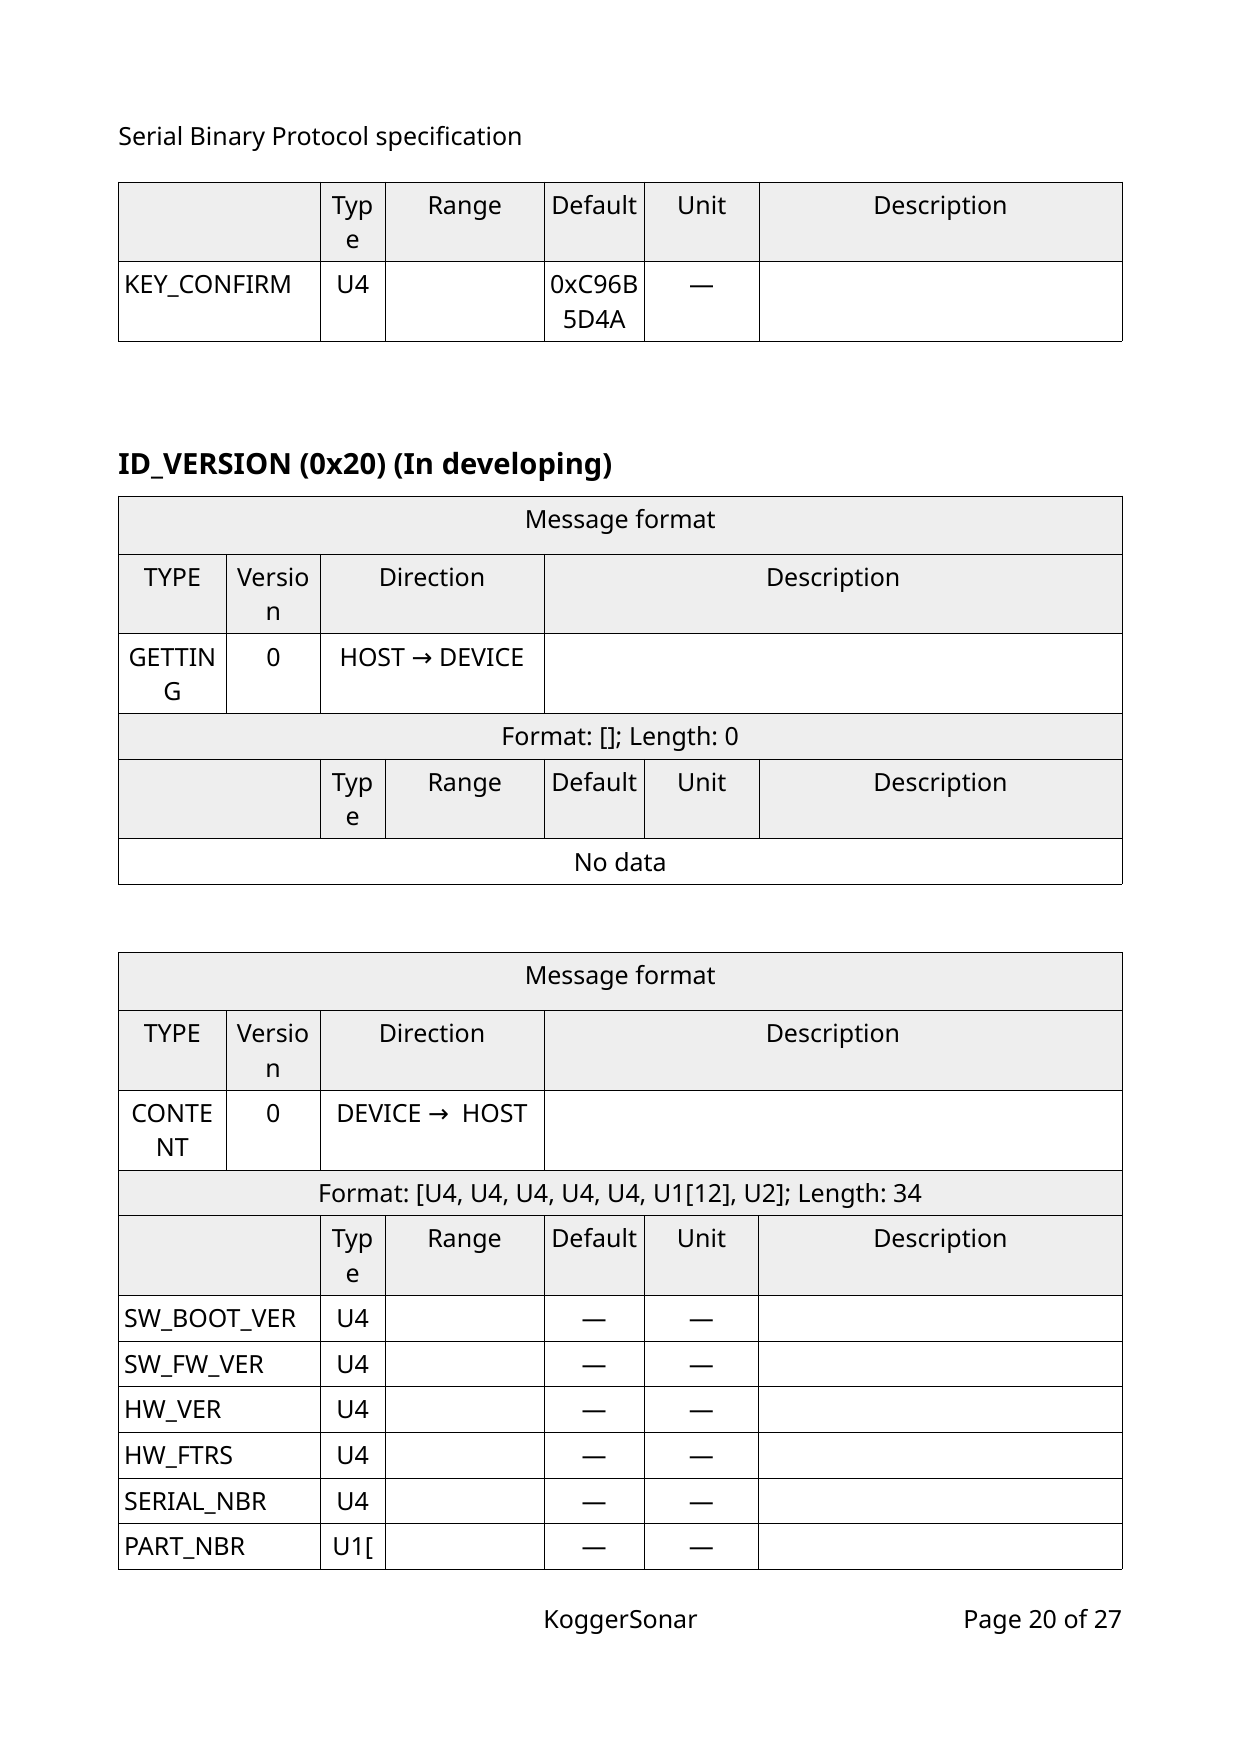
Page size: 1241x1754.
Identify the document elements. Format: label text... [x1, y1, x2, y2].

table_cell Description [760, 760, 1122, 838]
table_cell Range [386, 760, 544, 838]
table_cell 0 [227, 1091, 320, 1170]
table_cell [759, 1296, 1122, 1341]
table_cell Unit [645, 760, 759, 838]
table_cell KEY_CONFIRM [119, 262, 320, 341]
table_cell [119, 183, 320, 261]
table_cell [386, 1296, 544, 1341]
table_cell Description [545, 1011, 1122, 1090]
table_cell — [645, 1342, 758, 1386]
table_header Message format [119, 497, 1122, 554]
table_cell [386, 1433, 544, 1477]
table_cell — [645, 262, 759, 341]
table_cell [386, 262, 544, 341]
table_cell Type [321, 183, 385, 261]
table_cell Description [545, 555, 1122, 633]
table_cell Unit [645, 1216, 758, 1295]
table_cell — [545, 1524, 644, 1569]
table_header Message format [119, 953, 1122, 1010]
table_cell Format: [U4, U4, U4, U4, U4, U1[12], U2]; Length: 34 [119, 1171, 1122, 1215]
table_cell [759, 1433, 1122, 1477]
table_cell Default [545, 183, 644, 261]
table_cell 0xC96B 5D4A [545, 262, 644, 341]
table_cell — [645, 1433, 758, 1477]
table_cell TYPE [119, 1011, 226, 1090]
table_cell Default [545, 1216, 644, 1295]
table_cell [119, 760, 320, 838]
table_cell PART_NBR [119, 1524, 320, 1569]
table_cell Description [760, 183, 1122, 261]
table_cell [759, 1387, 1122, 1432]
table_cell Type [321, 760, 385, 838]
table_cell Range [386, 183, 544, 261]
table_cell SERIAL_NBR [119, 1479, 320, 1523]
table_cell — [545, 1479, 644, 1523]
table_cell [545, 1091, 1122, 1170]
table_cell [119, 1216, 320, 1295]
table_cell [759, 1342, 1122, 1386]
table_cell U1[ [321, 1524, 385, 1569]
table_cell No data [119, 839, 1122, 884]
table_cell U4 [321, 1387, 385, 1432]
table_cell — [545, 1296, 644, 1341]
table_cell Direction [321, 1011, 544, 1090]
table_cell U4 [321, 1479, 385, 1523]
table_cell [759, 1479, 1122, 1523]
table_cell Description [759, 1216, 1122, 1295]
table_cell U4 [321, 1296, 385, 1341]
table_cell [759, 1524, 1122, 1569]
table_cell TYPE [119, 555, 226, 633]
table_cell Range [386, 1216, 544, 1295]
table_cell [386, 1342, 544, 1386]
table_cell 0 [227, 634, 320, 713]
table_cell Unit [645, 183, 759, 261]
table_cell — [545, 1342, 644, 1386]
table_cell Type [321, 1216, 385, 1295]
table_cell — [645, 1296, 758, 1341]
table_cell — [545, 1433, 644, 1477]
table_cell — [645, 1479, 758, 1523]
table_cell [760, 262, 1122, 341]
table_cell DEVICE → HOST [321, 1091, 544, 1170]
table_cell SW_FW_VER [119, 1342, 320, 1386]
table_cell — [545, 1387, 644, 1432]
table_cell HW_FTRS [119, 1433, 320, 1477]
table_cell U4 [321, 1433, 385, 1477]
table_cell CONTENT [119, 1091, 226, 1170]
table_cell U4 [321, 262, 385, 341]
table_cell GETTING [119, 634, 226, 713]
table_cell SW_BOOT_VER [119, 1296, 320, 1341]
table_cell Default [545, 760, 644, 838]
subtitle ID_VERSION (0x20) (In developing) [118, 443, 1122, 483]
table_cell [545, 634, 1122, 713]
table_cell Format: []; Length: 0 [119, 714, 1122, 759]
table_cell [386, 1524, 544, 1569]
table_cell [386, 1479, 544, 1523]
table_cell U4 [321, 1342, 385, 1386]
table_cell HW_VER [119, 1387, 320, 1432]
table_cell — [645, 1387, 758, 1432]
table_cell Version [227, 1011, 320, 1090]
table_cell [386, 1387, 544, 1432]
table_cell Direction [321, 555, 544, 633]
table_cell — [645, 1524, 758, 1569]
table_cell Version [227, 555, 320, 633]
table_cell HOST → DEVICE [321, 634, 544, 713]
